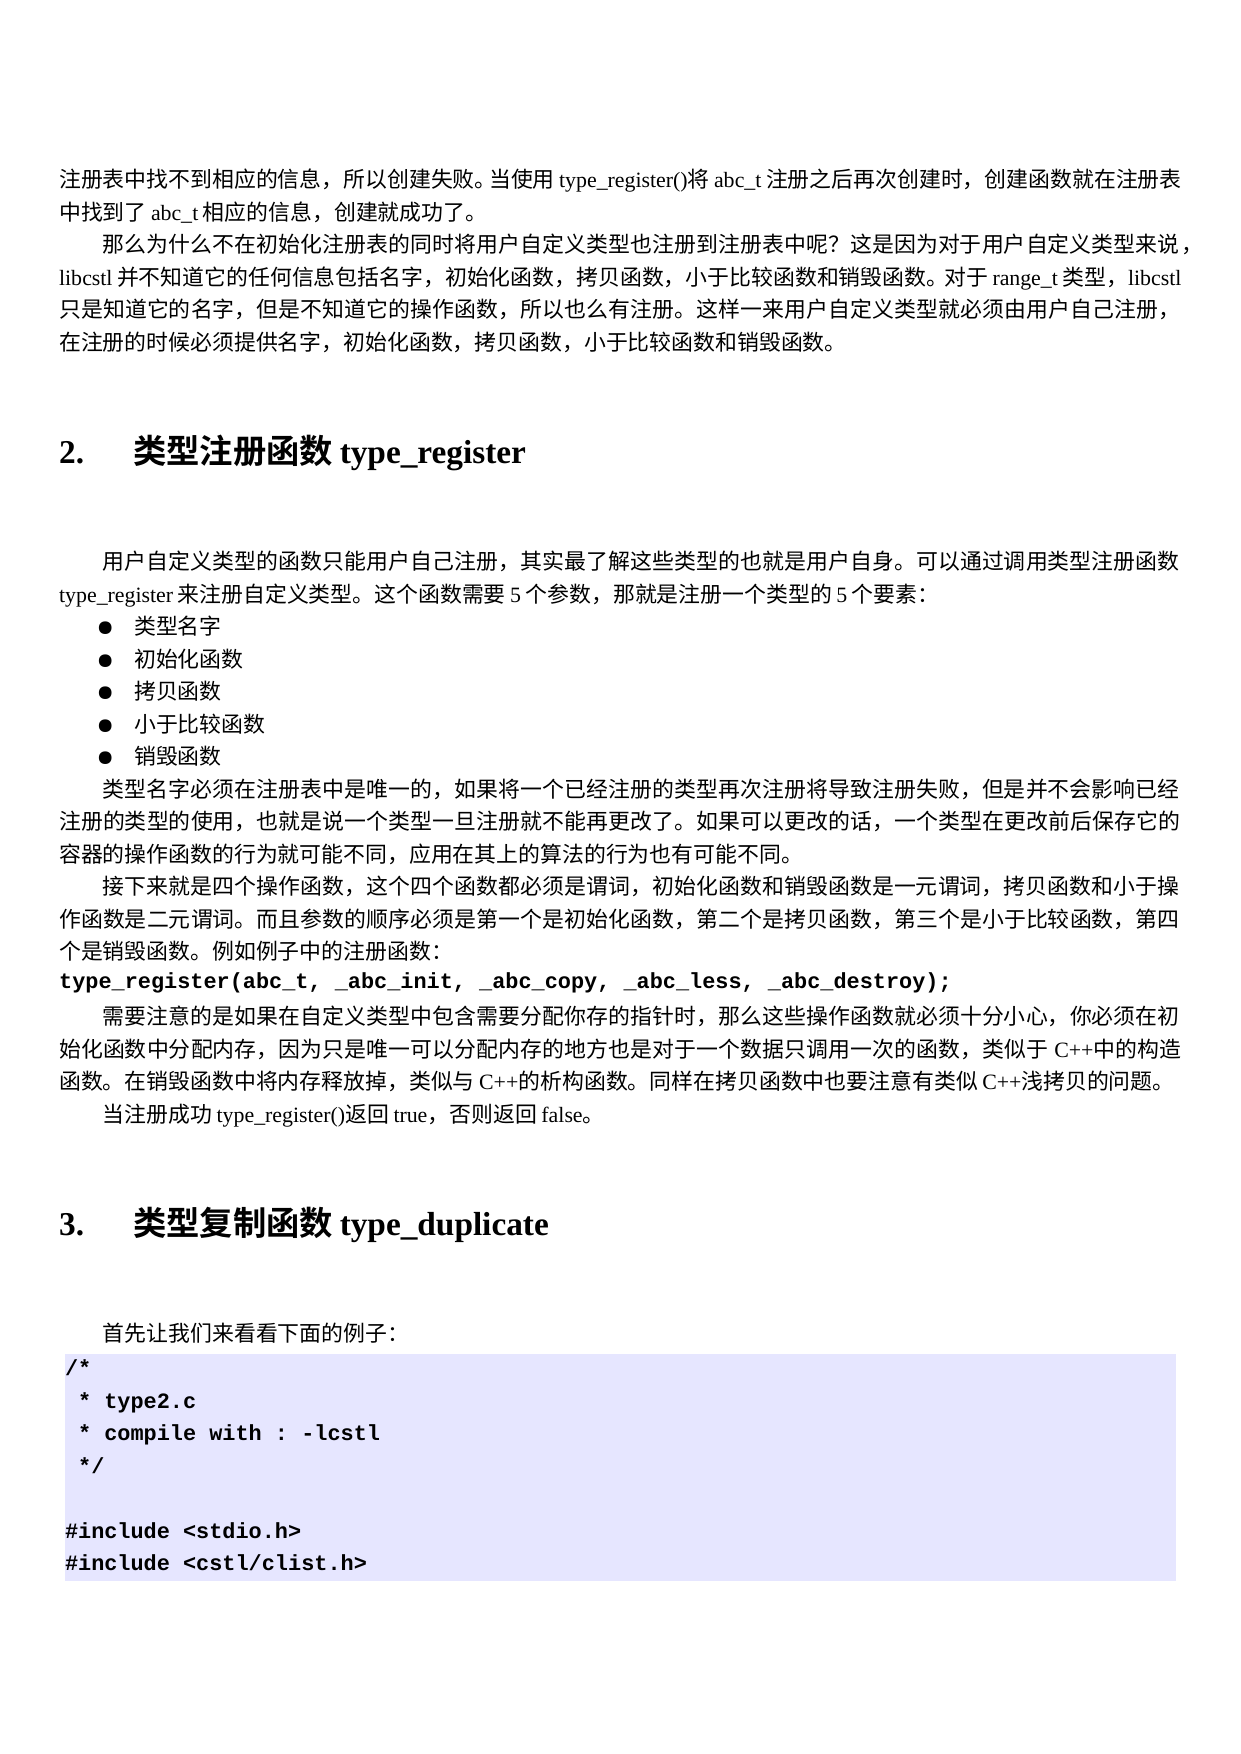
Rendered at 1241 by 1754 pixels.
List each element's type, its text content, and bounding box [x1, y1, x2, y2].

table_header /* * type2.c * compile with : -lcstl */ #include <stdio.h> #include <cstl/clist.h> [60, 1349, 1181, 1587]
list 初始化函数 [96, 641, 1181, 674]
list 小于比较函数 [96, 706, 1181, 739]
text 用户自定义类型的函数只能用户自己注册，其实最了解这些类型的也就是用户自身。可以通过调用类型注册函数type_register来注册自定义类型。这个函数需要5个参数，那就是注册一个类型的5个要素： [59, 544, 1181, 609]
list 类型名字 [96, 609, 1181, 641]
list 拷贝函数 [96, 674, 1181, 706]
list 销毁函数 [96, 739, 1181, 771]
text 类型名字必须在注册表中是唯一的，如果将一个已经注册的类型再次注册将导致注册失败，但是并不会影响已经注册的类型的使用，也就是说一个类型一旦注册就不能再更改了。如果可以更改的话，一个类型在更改前后保存它的容器的操作函数的行为就可能不同，应用在其上的算法的行为也有可能不同。 [59, 771, 1181, 869]
text 首先让我们来看看下面的例子： [59, 1315, 1181, 1348]
text 接下来就是四个操作函数，这个四个函数都必须是谓词，初始化函数和销毁函数是一元谓词，拷贝函数和小于操作函数是二元谓词。而且参数的顺序必须是第一个是初始化函数，第二个是拷贝函数，第三个是小于比较函数，第四个是销毁函数。例如例子中的注册函数： [59, 869, 1181, 966]
text 当注册成功type_register()返回true，否则返回false。 [59, 1096, 1181, 1129]
text type_register(abc_t, _abc_init, _abc_copy, _abc_less, _abc_destroy); [59, 966, 1181, 999]
subtitle 类型复制函数type_duplicate [59, 1188, 1181, 1253]
text 需要注意的是如果在自定义类型中包含需要分配你存的指针时，那么这些操作函数就必须十分小心，你必须在初始化函数中分配内存，因为只是唯一可以分配内存的地方也是对于一个数据只调用一次的函数，类似于C++中的构造函数。在销毁函数中将内存释放掉，类似与C++的析构函数。同样在拷贝函数中也要注意有类似C++浅拷贝的问题。 [59, 999, 1181, 1096]
text 那么为什么不在初始化注册表的同时将用户自定义类型也注册到注册表中呢？这是因为对于用户自定义类型来说，libcstl并不知道它的任何信息包括名字，初始化函数，拷贝函数，小于比较函数和销毁函数。对于range_t类型，libcstl只是知道它的名字，但是不知道它的操作函数，所以也么有注册。这样一来用户自定义类型就必须由用户自己注册，在注册的时候必须提供名字，初始化函数，拷贝函数，小于比较函数和销毁函数。 [59, 227, 1181, 357]
text 注册表中找不到相应的信息，所以创建失败。当使用type_register()将abc_t注册之后再次创建时，创建函数就在注册表中找到了abc_t相应的信息，创建就成功了。 [59, 162, 1181, 227]
subtitle 类型注册函数type_register [59, 416, 1181, 481]
